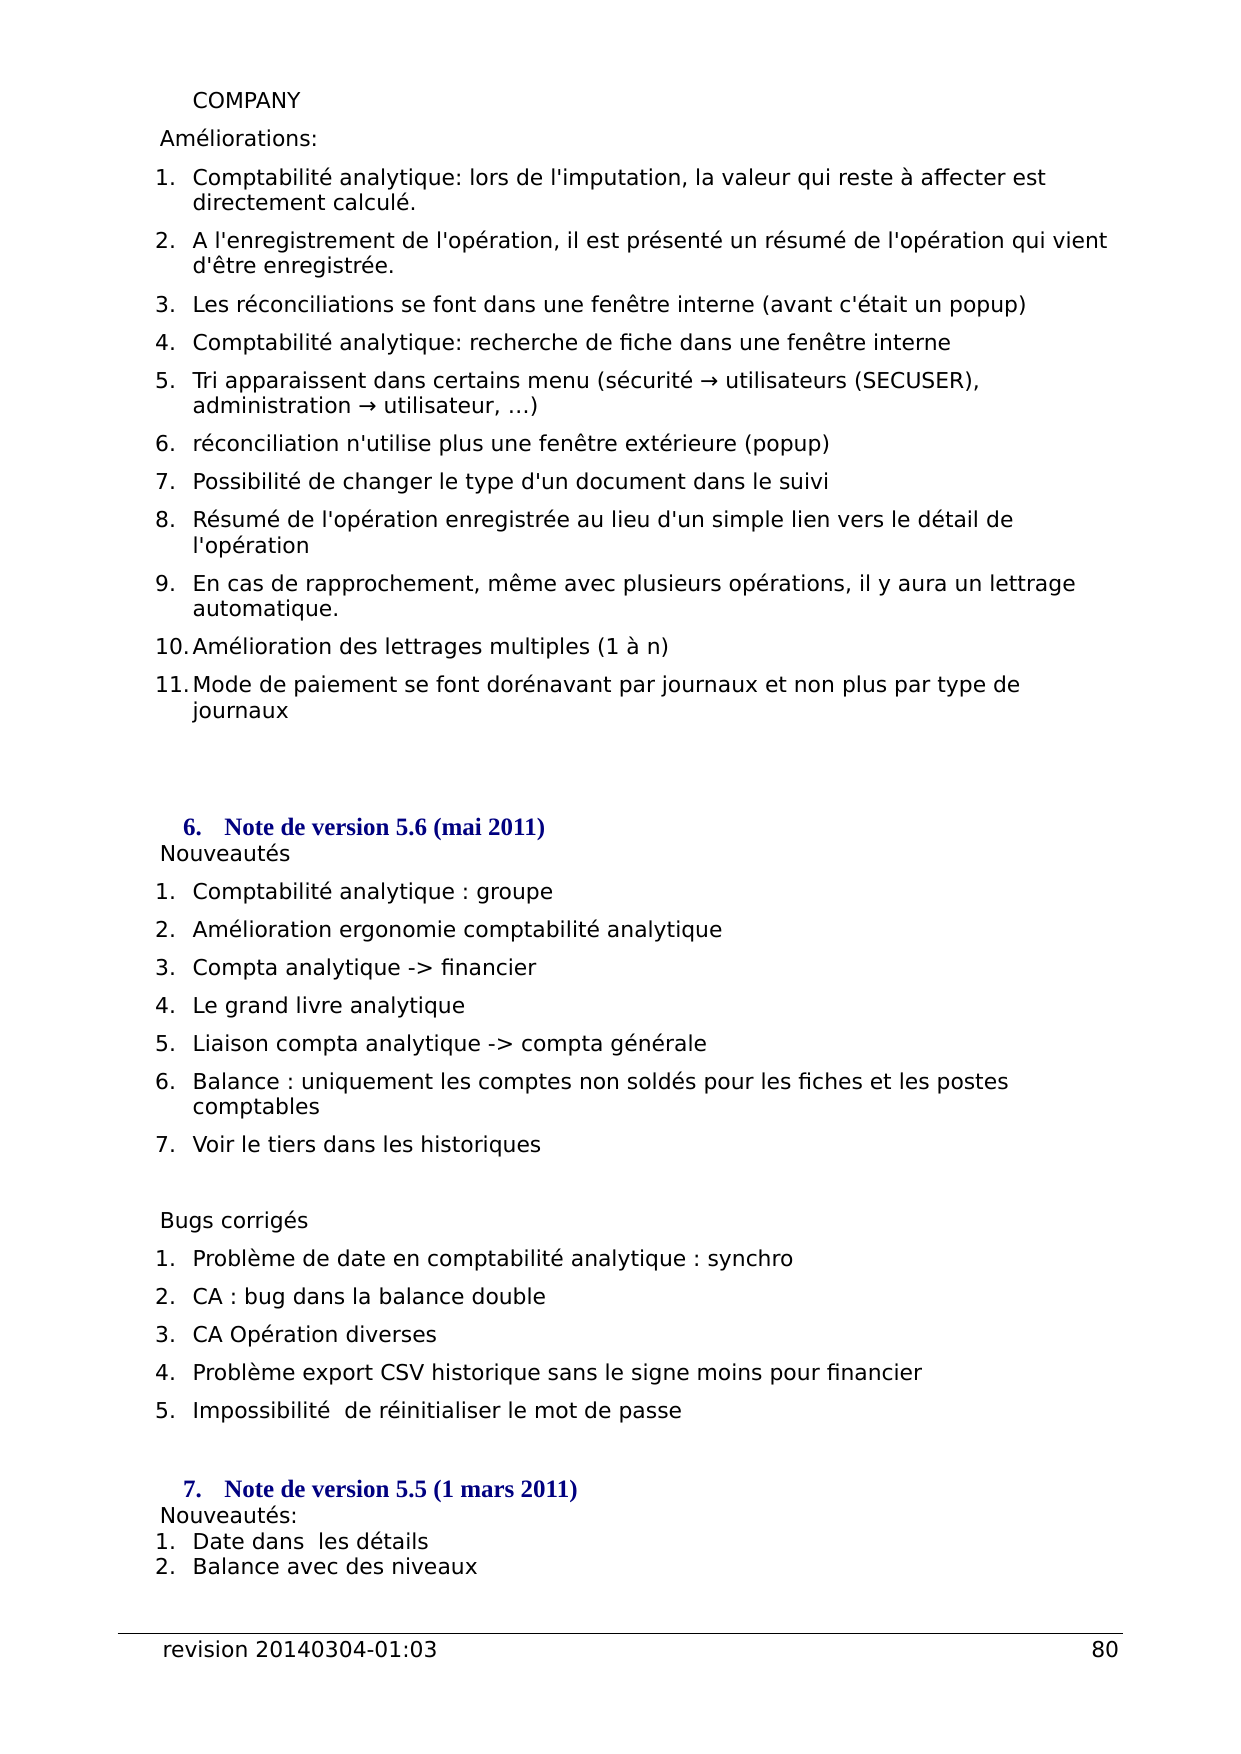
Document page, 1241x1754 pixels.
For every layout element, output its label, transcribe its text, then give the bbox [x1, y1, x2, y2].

list Voir le tiers dans les historiques [155, 1132, 1123, 1158]
list A l'enregistrement de l'opération, il est présenté un résumé de l'opération qui vient d'être enregistrée. [155, 228, 1123, 279]
list En cas de rapprochement, même avec plusieurs opérations, il y aura un lettrage automatique. [155, 571, 1123, 622]
list Amélioration ergonomie comptabilité analytique [155, 917, 1123, 942]
list Résumé de l'opération enregistrée au lieu d'un simple lien vers le détail de l'opération [155, 507, 1123, 558]
list Les réconciliations se font dans une fenêtre interne (avant c'était un popup) [155, 292, 1123, 317]
list Comptabilité analytique: recherche de fiche dans une fenêtre interne [155, 330, 1123, 355]
text Bugs corrigés [159, 1208, 1123, 1234]
list Problème de date en comptabilité analytique : synchro [155, 1246, 1123, 1272]
text Nouveautés [159, 841, 1123, 866]
list Le grand livre analytique [155, 993, 1123, 1018]
text Nouveautés: [159, 1503, 1123, 1529]
list CA : bug dans la balance double [155, 1284, 1123, 1310]
list Amélioration des lettrages multiples (1 à n) [155, 634, 1123, 660]
list COMPANY [155, 88, 1123, 114]
list Tri apparaissent dans certains menu (sécurité → utilisateurs (SECUSER), administration → utilisateur, …) [155, 368, 1123, 419]
list Compta analytique -> financier [155, 955, 1123, 980]
list Impossibilité de réinitialiser le mot de passe [155, 1398, 1123, 1424]
list Possibilité de changer le type d'un document dans le suivi [155, 469, 1123, 495]
list Liaison compta analytique -> compta générale [155, 1031, 1123, 1056]
list Balance : uniquement les comptes non soldés pour les fiches et les postes comptables [155, 1069, 1123, 1120]
list Comptabilité analytique: lors de l'imputation, la valeur qui reste à affecter est directement calculé. [155, 164, 1123, 216]
list Mode de paiement se font dorénavant par journaux et non plus par type de journaux [155, 672, 1123, 723]
list Problème export CSV historique sans le signe moins pour financier [155, 1361, 1123, 1386]
list Date dans les détails [155, 1529, 1123, 1554]
list Balance avec des niveaux [155, 1554, 1123, 1580]
list CA Opération diverses [155, 1322, 1123, 1348]
subtitle Note de version 5.5 (1 mars 2011) [177, 1474, 1123, 1503]
list réconciliation n'utilise plus une fenêtre extérieure (popup) [155, 431, 1123, 457]
subtitle Note de version 5.6 (mai 2011) [177, 812, 1123, 841]
text Améliorations: [159, 127, 1123, 152]
list Comptabilité analytique : groupe [155, 879, 1123, 904]
